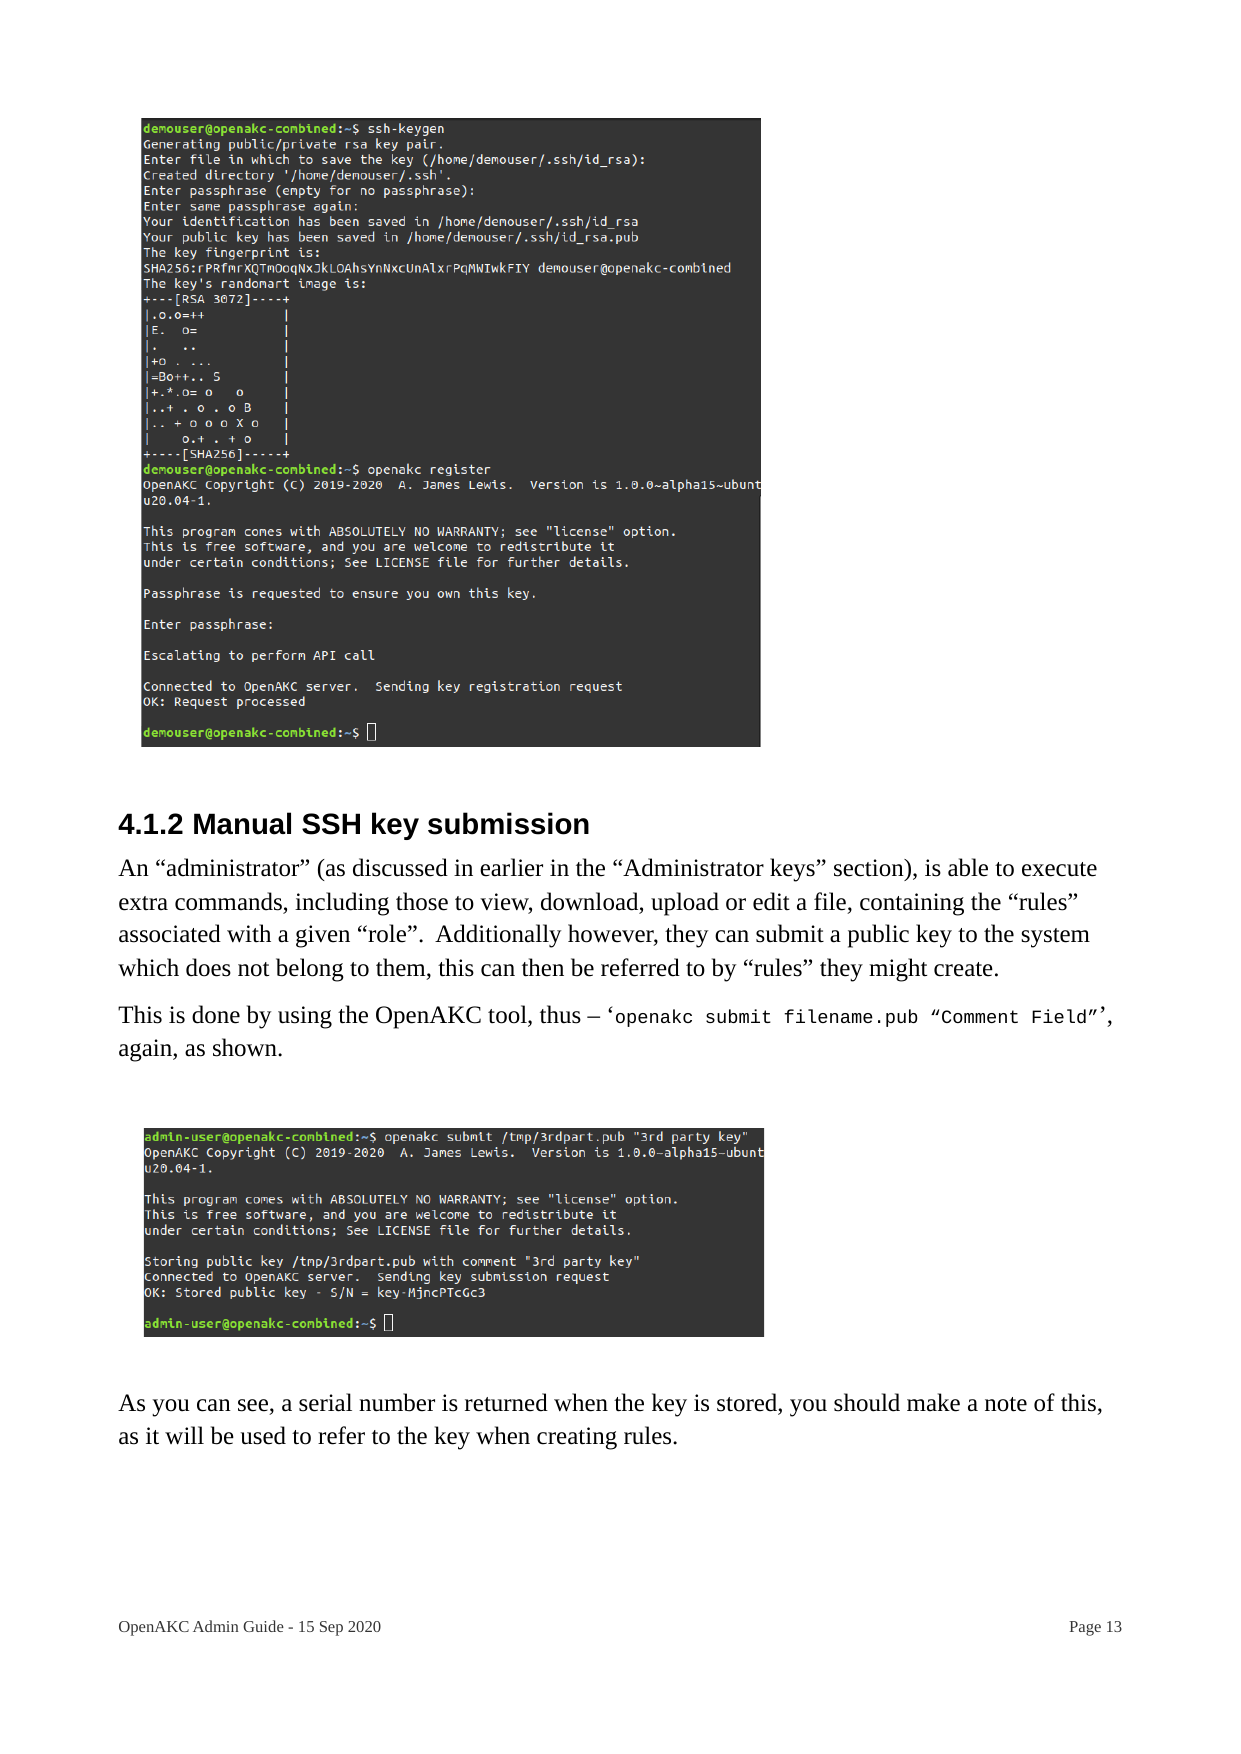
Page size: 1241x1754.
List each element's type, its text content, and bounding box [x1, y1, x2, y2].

text As you can see, a serial number is returned when the key is stored, you should make a note of this, as it will be used to refer to the key when creating rules. [118, 1388, 1122, 1450]
subtitle 4.1.2 Manual SSH key submission [118, 807, 1122, 841]
text An “administrator” (as discussed in earlier in the “Administrator keys” section), is able to execute extra commands, including those to view, download, upload or edit a file, containing the “rules” associated with a given “role”. Additionally however, they can submit a public key to the system which does not belong to them, this can then be referred to by “rules” they might create. [118, 853, 1122, 981]
picture [143, 1128, 765, 1337]
picture [141, 118, 761, 747]
text This is done by using the OpenAKC tool, thus – ‘openakc submit filename.pub “Comment Field”’, again, as shown. [118, 1000, 1122, 1062]
